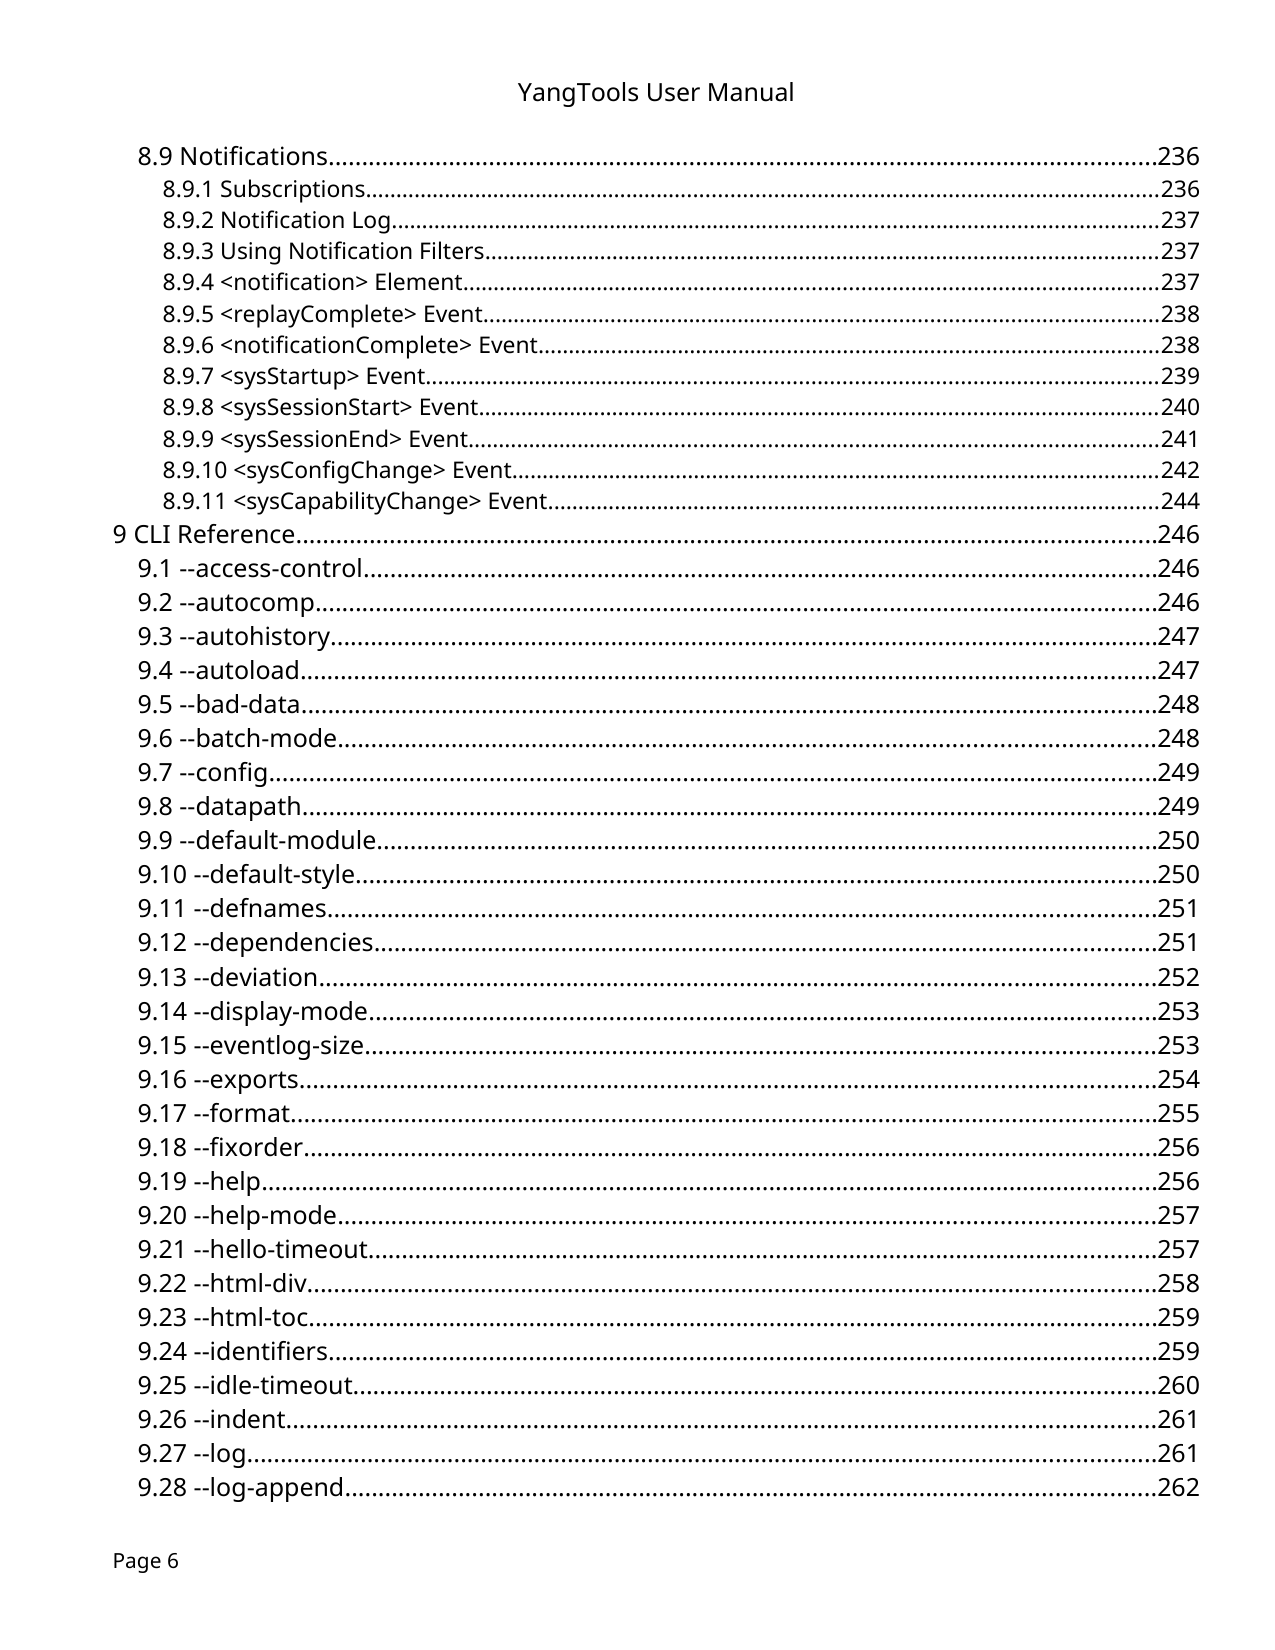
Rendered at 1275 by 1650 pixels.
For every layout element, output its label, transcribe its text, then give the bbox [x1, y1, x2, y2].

text 9.15 --eventlog-size 253 [137, 1027, 1200, 1061]
text 9.19 --help 256 [137, 1163, 1200, 1198]
text 9.18 --fixorder 256 [137, 1129, 1200, 1163]
text 9.4 --autoload 247 [137, 653, 1200, 687]
text 8.9.6 <notificationComplete> Event 238 [162, 329, 1200, 360]
text 9.22 --html-div 258 [137, 1266, 1200, 1300]
text 9.26 --indent 261 [137, 1402, 1200, 1436]
text 9.11 --defnames 251 [137, 891, 1200, 925]
text 8.9.2 Notification Log 237 [162, 204, 1200, 235]
text 9.16 --exports 254 [137, 1061, 1200, 1095]
text 9.6 --batch-mode 248 [137, 721, 1200, 755]
text 8.9.11 <sysCapabilityChange> Event 244 [162, 485, 1200, 516]
text 9.25 --idle-timeout 260 [137, 1368, 1200, 1402]
text 9.2 --autocomp 246 [137, 584, 1200, 618]
text 8.9.7 <sysStartup> Event 239 [162, 360, 1200, 391]
text 9.17 --format 255 [137, 1095, 1200, 1129]
text 9.21 --hello-timeout 257 [137, 1232, 1200, 1266]
text 9.13 --deviation 252 [137, 959, 1200, 993]
text 9.10 --default-style 250 [137, 857, 1200, 891]
text 9.23 --html-toc 259 [137, 1300, 1200, 1334]
text 9.20 --help-mode 257 [137, 1198, 1200, 1232]
text 9 CLI Reference 246 [112, 516, 1200, 550]
text 9.24 --identifiers 259 [137, 1334, 1200, 1368]
text 8.9.5 <replayComplete> Event 238 [162, 298, 1200, 329]
text 8.9.3 Using Notification Filters 237 [162, 235, 1200, 266]
text 9.3 --autohistory 247 [137, 618, 1200, 653]
text 9.12 --dependencies 251 [137, 925, 1200, 959]
text 8.9.10 <sysConfigChange> Event 242 [162, 454, 1200, 485]
text 9.7 --config 249 [137, 755, 1200, 789]
text 8.9.8 <sysSessionStart> Event 240 [162, 391, 1200, 423]
text 9.8 --datapath 249 [137, 789, 1200, 823]
text 8.9.4 <notification> Element 237 [162, 266, 1200, 298]
text 9.5 --bad-data 248 [137, 687, 1200, 721]
text 9.27 --log 261 [137, 1436, 1200, 1470]
text 9.14 --display-mode 253 [137, 993, 1200, 1027]
text 9.1 --access-control 246 [137, 550, 1200, 584]
text 9.28 --log-append 262 [137, 1470, 1200, 1504]
text 8.9.1 Subscriptions 236 [162, 173, 1200, 204]
text 8.9.9 <sysSessionEnd> Event 241 [162, 423, 1200, 454]
text 9.9 --default-module 250 [137, 823, 1200, 857]
text 8.9 Notifications 236 [137, 138, 1200, 173]
